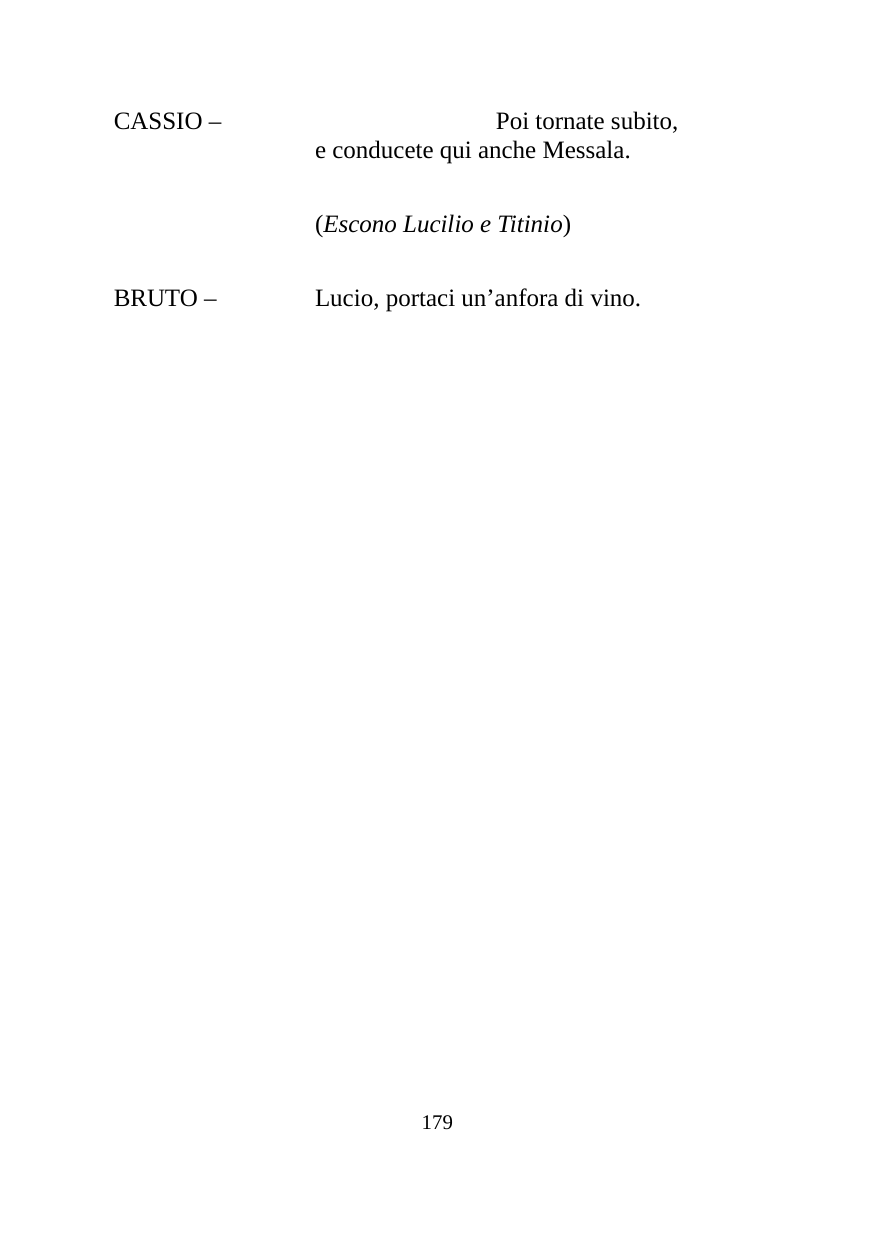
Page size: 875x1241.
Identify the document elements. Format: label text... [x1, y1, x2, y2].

table_cell CASSIO – [106, 106, 307, 209]
table_cell [106, 209, 307, 283]
table_cell Lucio, portaci un’anfora di vino. [308, 283, 768, 357]
table_cell Poi tornate subito, e conducete qui anche Messala. [308, 106, 768, 209]
table_cell (Escono Lucilio e Titinio) [308, 209, 768, 283]
table_cell BRUTO – [106, 283, 307, 357]
